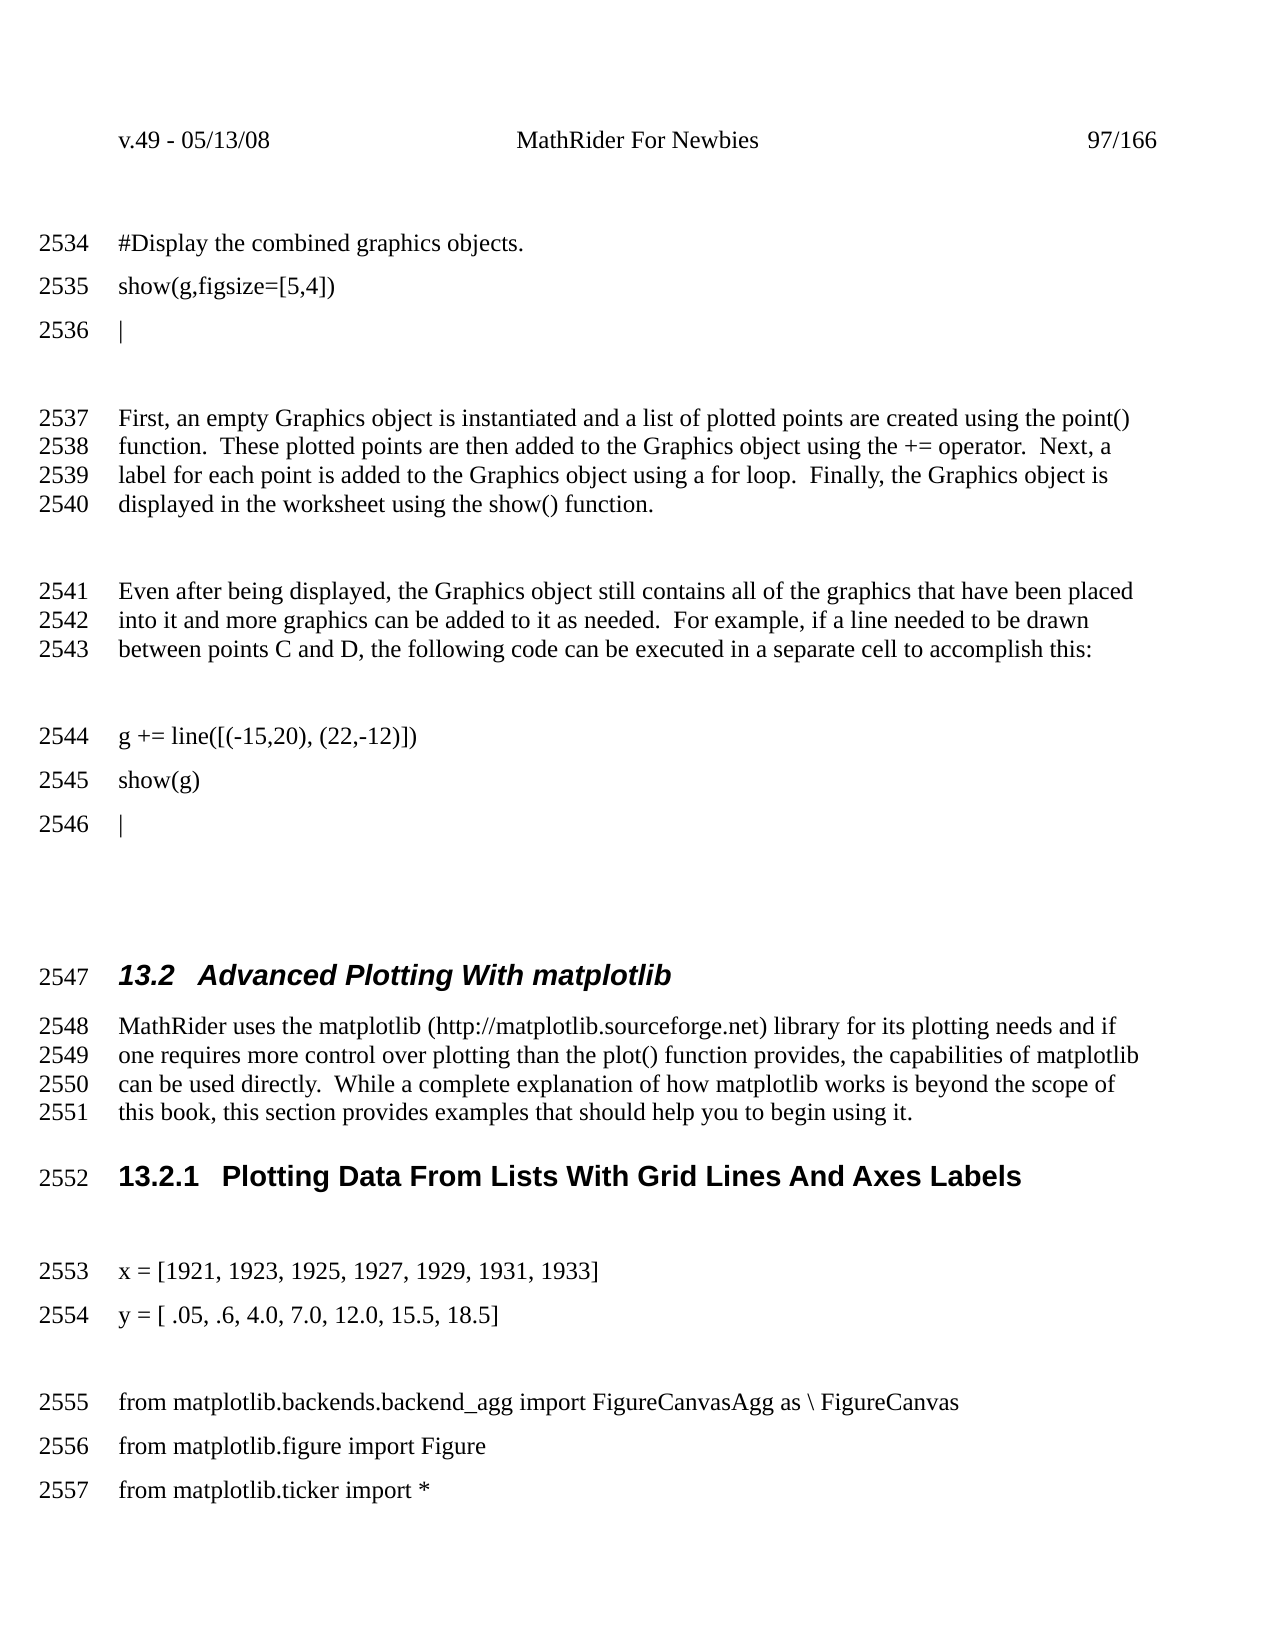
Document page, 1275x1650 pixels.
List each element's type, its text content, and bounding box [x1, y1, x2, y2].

text g += line([(-15,20), (22,-12)]) [118, 721, 1157, 750]
text | [118, 315, 1157, 344]
text y = [ .05, .6, 4.0, 7.0, 12.0, 15.5, 18.5] [118, 1300, 1157, 1328]
text show(g,figsize=[5,4]) [118, 271, 1157, 300]
text from matplotlib.ticker import * [118, 1475, 1157, 1503]
subtitle Plotting Data From Lists With Grid Lines And Axes Labels [118, 1159, 1157, 1192]
text from matplotlib.figure import Figure [118, 1431, 1157, 1460]
text show(g) [118, 765, 1157, 794]
text MathRider uses the matplotlib (http://matplotlib.sourceforge.net) library for its plotting needs and if one requires more control over plotting than the plot() function provides, the capabilities of matplotlib can be used directly. While a complete explanation of how matplotlib works is beyond the scope of this book, this section provides examples that should help you to begin using it. [118, 1011, 1157, 1126]
subtitle Advanced Plotting With matplotlib [118, 958, 1157, 991]
text #Display the combined graphics objects. [118, 228, 1157, 256]
text Even after being displayed, the Graphics object still contains all of the graphics that have been placed into it and more graphics can be added to it as needed. For example, if a line needed to be drawn between points C and D, the following code can be executed in a separate cell to accomplish this: [118, 576, 1157, 663]
text | [118, 809, 1157, 838]
text First, an empty Graphics object is instantiated and a list of plotted points are created using the point() function. These plotted points are then added to the Graphics object using the += operator. Next, a label for each point is added to the Graphics object using a for loop. Finally, the Graphics object is displayed in the worksheet using the show() function. [118, 403, 1157, 518]
text x = [1921, 1923, 1925, 1927, 1929, 1931, 1933] [118, 1256, 1157, 1285]
text from matplotlib.backends.backend_agg import FigureCanvasAgg as \ FigureCanvas [118, 1387, 1157, 1416]
